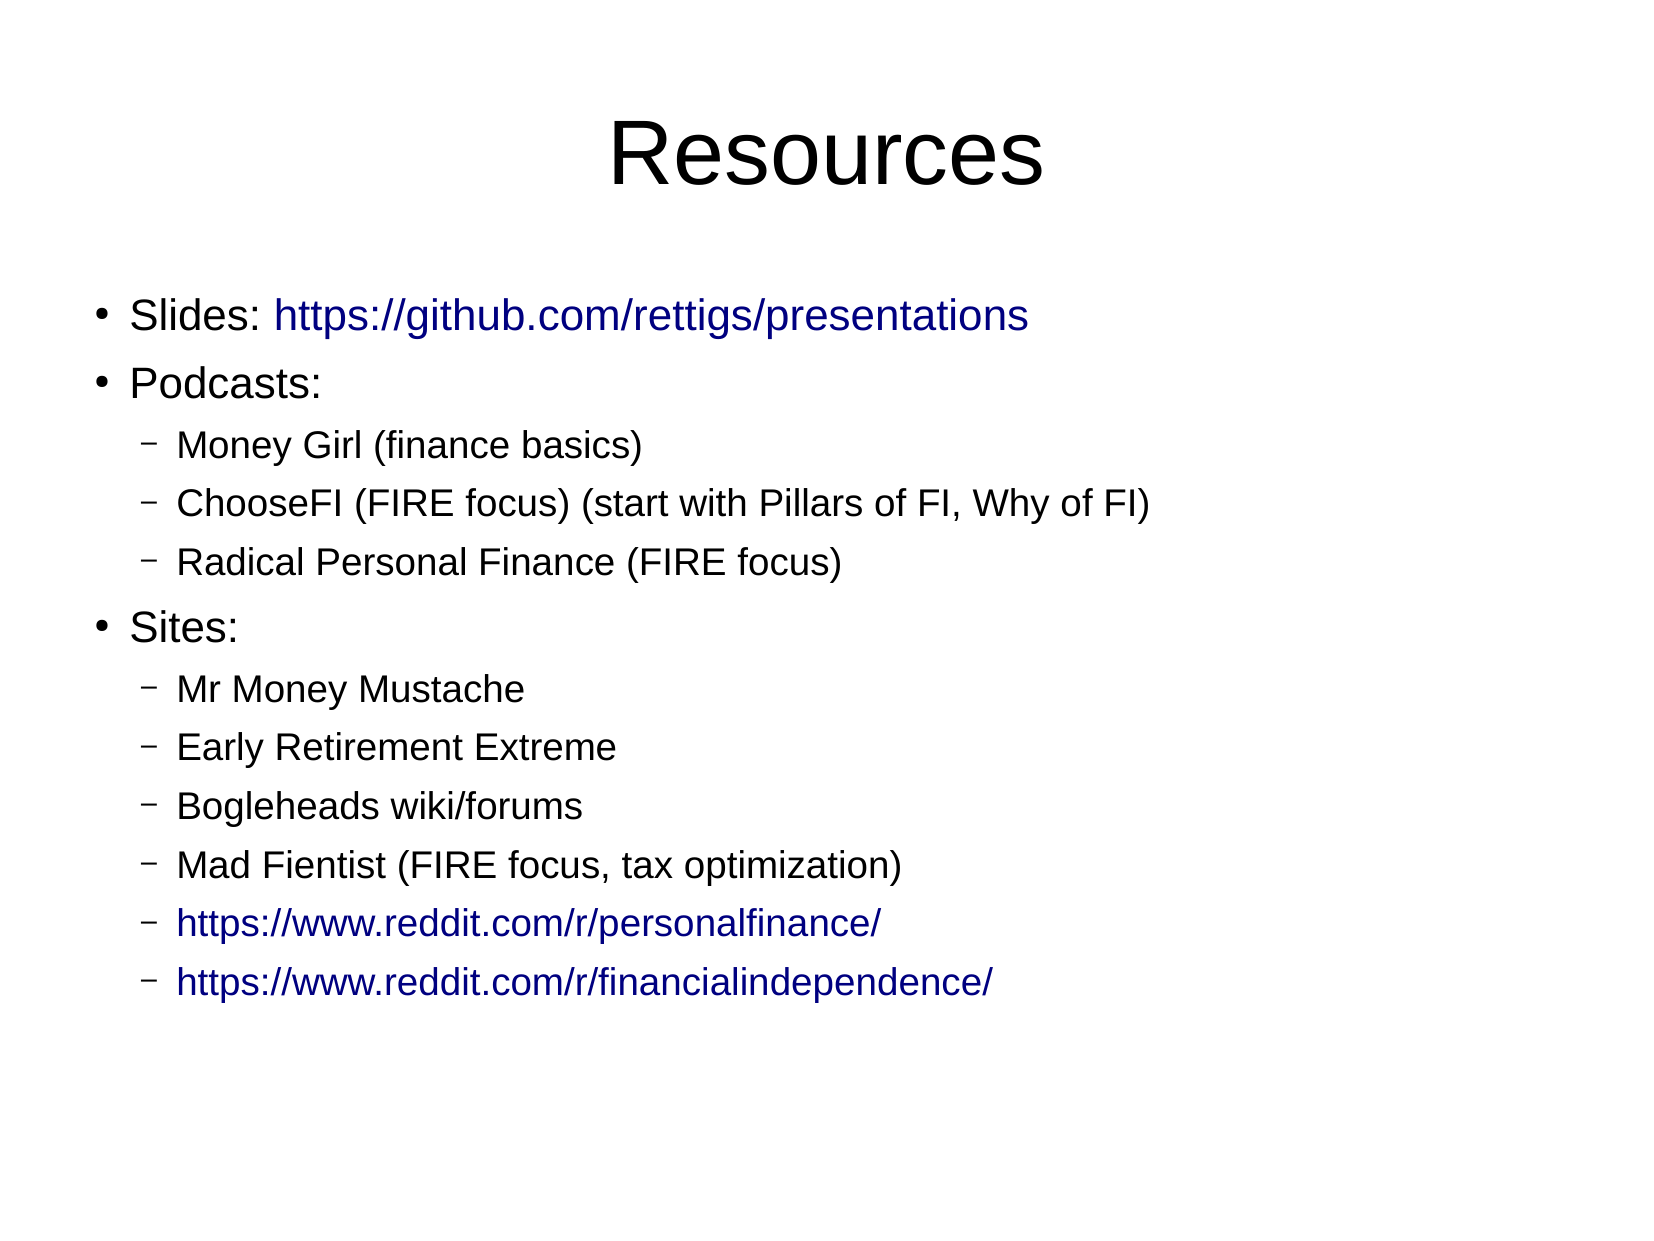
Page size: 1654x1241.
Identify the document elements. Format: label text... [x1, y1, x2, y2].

list Slides: https://github.com/rettigs/presentations Podcasts: Money Girl (finance basics) ChooseFI (FIRE focus) (start with Pillars of FI, Why of FI) Radical Personal Finance (FIRE focus) Sites: Mr Money Mustache Early Retirement Extreme Bogleheads wiki/forums Mad Fientist (FIRE focus, tax optimization) https://www.reddit.com/r/personalfinance/ https://www.reddit.com/r/financialindependence/ [82, 290, 1571, 1010]
title Resources [82, 49, 1571, 257]
